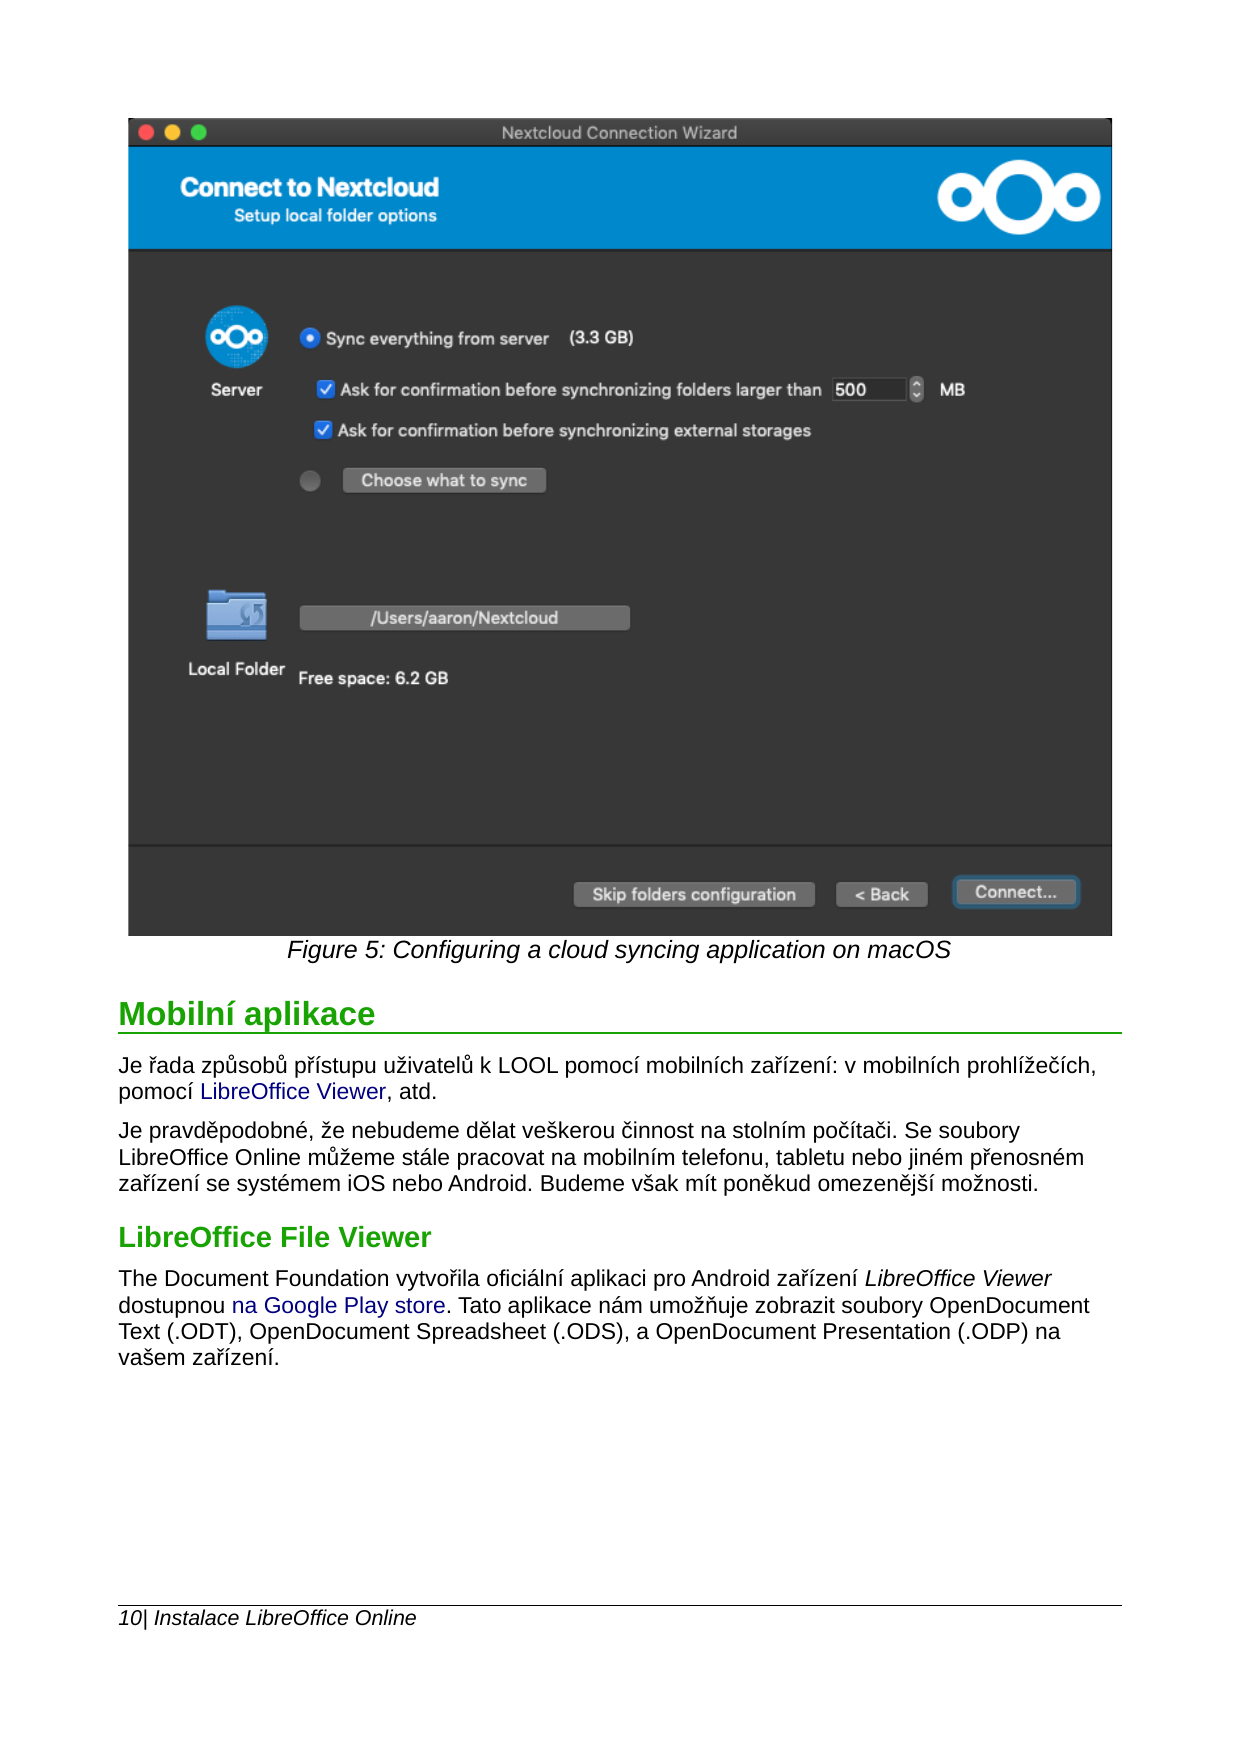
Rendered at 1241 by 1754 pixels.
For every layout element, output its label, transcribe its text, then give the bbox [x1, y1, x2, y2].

picture [286, 209, 321, 221]
subtitle Mobilní aplikace [118, 994, 1122, 1032]
picture [328, 209, 372, 221]
picture [938, 160, 1101, 234]
text Je řada způsobů přístupu uživatelů k LOOL pomocí mobilních zařízení: v mobilních prohlížečích, pomocí LibreOffice Viewer, atd. [118, 1052, 1122, 1105]
text Je pravděpodobné, že nebudeme dělat veškerou činnost na stolním počítači. Se soubory LibreOffice Online můžeme stále pracovat na mobilním telefonu, tabletu nebo jiném přenosném zařízení se systémem iOS nebo Android. Budeme však mít poněkud omezenější možnosti. [118, 1117, 1122, 1196]
picture [181, 177, 282, 197]
picture [128, 250, 1113, 936]
text The Document Foundation vytvořila oficiální aplikaci pro Android zařízení LibreOffice Viewer dostupnou na Google Play store. Tato aplikace nám umožňuje zobrazit soubory OpenDocument Text (.ODT), OpenDocument Spreadsheet (.ODS), a OpenDocument Presentation (.ODP) na vašem zařízení. [118, 1265, 1122, 1371]
picture [318, 177, 438, 197]
picture [128, 118, 1113, 146]
picture [235, 209, 280, 224]
picture [287, 179, 311, 197]
text Figure 5: Configuring a cloud syncing application on macOS [118, 936, 1122, 964]
picture [379, 210, 436, 224]
subtitle LibreOffice File Viewer [118, 1220, 1122, 1253]
